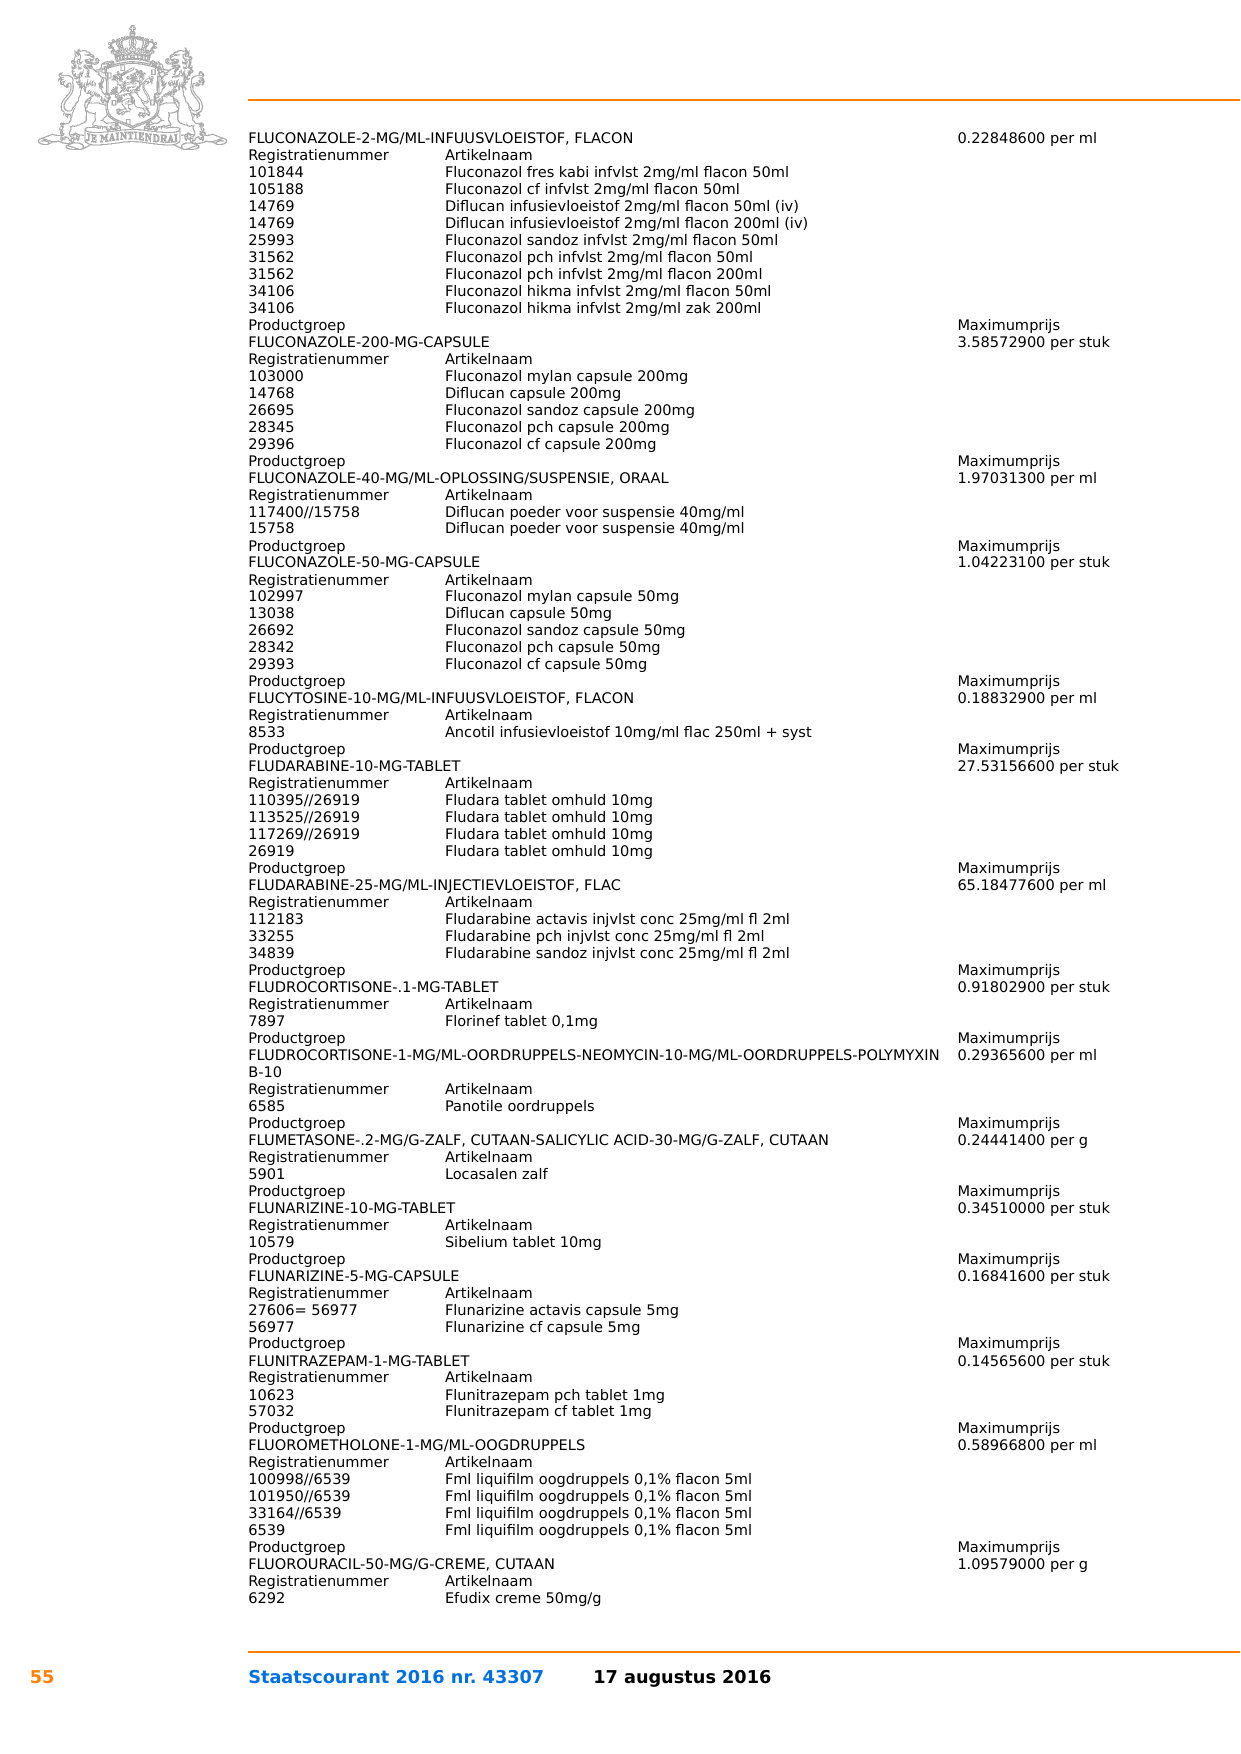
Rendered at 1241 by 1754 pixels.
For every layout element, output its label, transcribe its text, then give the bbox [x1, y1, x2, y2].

table_cell Productgroep [248, 1420, 439, 1437]
table_cell [951, 809, 1163, 826]
table_cell Artikelnaam [439, 775, 951, 792]
table_cell 28342 [248, 639, 439, 656]
table_cell Diflucan capsule 200mg [439, 385, 951, 402]
table_cell [951, 775, 1163, 792]
table_cell [951, 656, 1163, 673]
table_cell Fluconazol pch infvlst 2mg/ml flacon 50ml [439, 249, 951, 266]
table_cell 112183 [248, 911, 439, 928]
table_cell 33164//6539 [248, 1505, 439, 1522]
table_cell 101950//6539 [248, 1488, 439, 1505]
table_cell Artikelnaam [439, 707, 951, 724]
table_cell Registratienummer [248, 147, 439, 164]
table_cell 3.58572900 per stuk [951, 334, 1163, 351]
table_cell Artikelnaam [439, 147, 951, 164]
table_cell 5901 [248, 1166, 439, 1183]
table_cell Maximumprijs [951, 962, 1163, 979]
table_cell 0.14565600 per stuk [951, 1353, 1163, 1369]
table_cell Maximumprijs [951, 1251, 1163, 1267]
table_cell 26695 [248, 402, 439, 418]
table_cell Diflucan poeder voor suspensie 40mg/ml [439, 504, 951, 520]
table_cell [951, 605, 1163, 622]
table_cell [951, 826, 1163, 843]
table_cell [951, 300, 1163, 317]
table_cell FLUNARIZINE-5-MG-CAPSULE [248, 1268, 951, 1284]
table_cell Florinef tablet 0,1mg [439, 1013, 951, 1030]
table_cell Registratienummer [248, 1081, 439, 1098]
table_cell 56977 [248, 1319, 439, 1335]
table_cell [951, 1522, 1163, 1539]
table_cell FLUOROURACIL-50-MG/G-CREME, CUTAAN [248, 1556, 951, 1573]
table_cell Productgroep [248, 860, 439, 877]
table_cell 0.16841600 per stuk [951, 1268, 1163, 1284]
table_cell [951, 1454, 1163, 1471]
table_cell Fludara tablet omhuld 10mg [439, 843, 951, 860]
table_cell [439, 860, 951, 877]
table_cell Fluconazol hikma infvlst 2mg/ml zak 200ml [439, 300, 951, 317]
table_cell 28345 [248, 419, 439, 436]
table_cell [951, 402, 1163, 418]
table_cell Diflucan poeder voor suspensie 40mg/ml [439, 520, 951, 537]
table_cell Registratienummer [248, 707, 439, 724]
table_cell [951, 911, 1163, 928]
table_cell Fludara tablet omhuld 10mg [439, 809, 951, 826]
table_cell [951, 1471, 1163, 1488]
table_cell 27606= 56977 [248, 1301, 439, 1318]
picture [38, 25, 227, 150]
table_cell Fluconazol cf infvlst 2mg/ml flacon 50ml [439, 181, 951, 198]
table_cell FLUDARABINE-10-MG-TABLET [248, 758, 951, 775]
table_cell Artikelnaam [439, 571, 951, 588]
table_cell [439, 1420, 951, 1437]
table_cell [439, 673, 951, 690]
table_cell Fluconazol mylan capsule 50mg [439, 588, 951, 605]
table_cell [951, 249, 1163, 266]
table_cell 26692 [248, 622, 439, 639]
table_cell Fludarabine sandoz injvlst conc 25mg/ml fl 2ml [439, 945, 951, 962]
table_cell [439, 1335, 951, 1352]
table_cell Flunarizine actavis capsule 5mg [439, 1301, 951, 1318]
table_cell [951, 1149, 1163, 1166]
table_cell Efudix creme 50mg/g [439, 1590, 951, 1607]
table_cell [951, 436, 1163, 452]
table_cell [951, 1217, 1163, 1233]
table_cell FLUCONAZOLE-40-MG/ML-OPLOSSING/SUSPENSIE, ORAAL [248, 470, 951, 486]
table_cell [951, 520, 1163, 537]
table_cell Registratienummer [248, 1454, 439, 1471]
table_cell [951, 945, 1163, 962]
table_cell FLUOROMETHOLONE-1-MG/ML-OOGDRUPPELS [248, 1437, 951, 1454]
table_cell [951, 1386, 1163, 1403]
table_cell 31562 [248, 249, 439, 266]
table_cell 34106 [248, 283, 439, 300]
table_cell [951, 996, 1163, 1013]
table_cell [951, 181, 1163, 198]
table_cell Fluconazol sandoz infvlst 2mg/ml flacon 50ml [439, 232, 951, 249]
table_cell FLUMETASONE-.2-MG/G-ZALF, CUTAAN-SALICYLIC ACID-30-MG/G-ZALF, CUTAAN [248, 1132, 951, 1149]
table_cell Flunitrazepam cf tablet 1mg [439, 1403, 951, 1420]
table_cell Productgroep [248, 1251, 439, 1267]
table_cell Maximumprijs [951, 538, 1163, 554]
table_cell [951, 843, 1163, 860]
table_cell Productgroep [248, 962, 439, 979]
table_cell 1.09579000 per g [951, 1556, 1163, 1573]
table_cell [951, 1488, 1163, 1505]
table_cell Artikelnaam [439, 1454, 951, 1471]
table_cell Fluconazol fres kabi infvlst 2mg/ml flacon 50ml [439, 164, 951, 181]
table_cell 1.97031300 per ml [951, 470, 1163, 486]
table_cell Fludara tablet omhuld 10mg [439, 826, 951, 843]
table_cell 29393 [248, 656, 439, 673]
table_cell [439, 453, 951, 469]
table_cell 31562 [248, 266, 439, 283]
table_cell Registratienummer [248, 775, 439, 792]
table_cell Artikelnaam [439, 1285, 951, 1301]
table_cell [951, 385, 1163, 402]
table_cell Flunarizine cf capsule 5mg [439, 1319, 951, 1335]
table_cell 6292 [248, 1590, 439, 1607]
table_cell Fluconazol hikma infvlst 2mg/ml flacon 50ml [439, 283, 951, 300]
table_cell [439, 317, 951, 334]
table_cell 13038 [248, 605, 439, 622]
table_cell [951, 164, 1163, 181]
table_cell Productgroep [248, 673, 439, 690]
table_cell [951, 232, 1163, 249]
table_cell Maximumprijs [951, 1030, 1163, 1047]
table_cell Artikelnaam [439, 1217, 951, 1233]
table_cell Registratienummer [248, 1369, 439, 1386]
table_cell Artikelnaam [439, 894, 951, 911]
table_cell Fml liquifilm oogdruppels 0,1% flacon 5ml [439, 1505, 951, 1522]
table_cell Sibelium tablet 10mg [439, 1234, 951, 1251]
table_cell Locasalen zalf [439, 1166, 951, 1183]
table_cell FLUNITRAZEPAM-1-MG-TABLET [248, 1353, 951, 1369]
table_cell 0.22848600 per ml [951, 130, 1163, 147]
table_cell 110395//26919 [248, 792, 439, 809]
table_cell [951, 1590, 1163, 1607]
table_cell 0.58966800 per ml [951, 1437, 1163, 1454]
table_cell Productgroep [248, 1183, 439, 1199]
table_cell [951, 1403, 1163, 1420]
table_cell [951, 1098, 1163, 1115]
table_cell [951, 368, 1163, 384]
table_cell Registratienummer [248, 1573, 439, 1590]
table_cell 34106 [248, 300, 439, 317]
table_cell [951, 351, 1163, 368]
table_cell Fluconazol cf capsule 50mg [439, 656, 951, 673]
table_cell Diflucan infusievloeistof 2mg/ml flacon 200ml (iv) [439, 215, 951, 232]
table_cell Maximumprijs [951, 317, 1163, 334]
table_cell Fludara tablet omhuld 10mg [439, 792, 951, 809]
table_cell FLUCYTOSINE-10-MG/ML-INFUUSVLOEISTOF, FLACON [248, 690, 951, 707]
table_cell Artikelnaam [439, 996, 951, 1013]
table_cell FLUCONAZOLE-200-MG-CAPSULE [248, 334, 951, 351]
table_cell 65.18477600 per ml [951, 877, 1163, 894]
table_cell 14768 [248, 385, 439, 402]
table_cell [439, 1115, 951, 1132]
table_cell [439, 1183, 951, 1199]
table_cell 117269//26919 [248, 826, 439, 843]
table_cell [951, 724, 1163, 741]
table_cell Fml liquifilm oogdruppels 0,1% flacon 5ml [439, 1488, 951, 1505]
table_cell [951, 1081, 1163, 1098]
table_cell Registratienummer [248, 486, 439, 503]
table_cell Productgroep [248, 317, 439, 334]
table_cell Maximumprijs [951, 1183, 1163, 1199]
table_cell Productgroep [248, 1115, 439, 1132]
table_cell [951, 1573, 1163, 1590]
table_cell [439, 741, 951, 758]
table_cell 14769 [248, 198, 439, 215]
table_cell 57032 [248, 1403, 439, 1420]
table_cell [951, 504, 1163, 520]
table_cell Productgroep [248, 1539, 439, 1556]
table_cell 15758 [248, 520, 439, 537]
table_cell 8533 [248, 724, 439, 741]
table_cell Registratienummer [248, 1217, 439, 1233]
table_cell 103000 [248, 368, 439, 384]
table_cell Fluconazol pch capsule 50mg [439, 639, 951, 656]
table_cell [951, 588, 1163, 605]
table_cell Registratienummer [248, 1285, 439, 1301]
table_cell 113525//26919 [248, 809, 439, 826]
table_cell Artikelnaam [439, 1573, 951, 1590]
table_cell Registratienummer [248, 894, 439, 911]
table_cell Maximumprijs [951, 1420, 1163, 1437]
table_cell [951, 419, 1163, 436]
table_cell 0.34510000 per stuk [951, 1200, 1163, 1217]
table_cell 0.91802900 per stuk [951, 979, 1163, 996]
table_cell Flunitrazepam pch tablet 1mg [439, 1386, 951, 1403]
table_cell [439, 1251, 951, 1267]
table_cell [951, 792, 1163, 809]
table_cell Productgroep [248, 538, 439, 554]
table_cell FLUDROCORTISONE-1-MG/ML-OORDRUPPELS-NEOMYCIN-10-MG/ML-OORDRUPPELS-POLYMYXIN B-10 [248, 1047, 951, 1081]
table_cell [951, 1319, 1163, 1335]
table_cell 1.04223100 per stuk [951, 554, 1163, 571]
table_cell [439, 1539, 951, 1556]
table_cell Artikelnaam [439, 351, 951, 368]
table_cell [951, 1013, 1163, 1030]
table_cell 14769 [248, 215, 439, 232]
table_cell 100998//6539 [248, 1471, 439, 1488]
table_cell Artikelnaam [439, 1081, 951, 1098]
table_cell Maximumprijs [951, 1115, 1163, 1132]
table_cell [951, 639, 1163, 656]
table_cell 25993 [248, 232, 439, 249]
table_cell Productgroep [248, 1030, 439, 1047]
table_cell [951, 198, 1163, 215]
table_cell [951, 1369, 1163, 1386]
table_cell Maximumprijs [951, 860, 1163, 877]
table_cell Artikelnaam [439, 1149, 951, 1166]
table_cell Productgroep [248, 1335, 439, 1352]
table_cell 6539 [248, 1522, 439, 1539]
table_cell Registratienummer [248, 351, 439, 368]
table_cell Maximumprijs [951, 1539, 1163, 1556]
table_cell [951, 1285, 1163, 1301]
table_cell [439, 962, 951, 979]
table_cell Panotile oordruppels [439, 1098, 951, 1115]
table_cell Diflucan capsule 50mg [439, 605, 951, 622]
table_cell FLUCONAZOLE-50-MG-CAPSULE [248, 554, 951, 571]
table_cell Fludarabine pch injvlst conc 25mg/ml fl 2ml [439, 928, 951, 945]
table_cell 34839 [248, 945, 439, 962]
table_cell Maximumprijs [951, 673, 1163, 690]
table_cell [951, 486, 1163, 503]
table_cell 105188 [248, 181, 439, 198]
table_cell [951, 215, 1163, 232]
table_cell 27.53156600 per stuk [951, 758, 1163, 775]
table_cell 101844 [248, 164, 439, 181]
table_cell Fludarabine actavis injvlst conc 25mg/ml fl 2ml [439, 911, 951, 928]
table_cell 102997 [248, 588, 439, 605]
table_cell Fluconazol pch infvlst 2mg/ml flacon 200ml [439, 266, 951, 283]
table_cell Maximumprijs [951, 453, 1163, 469]
table_cell FLUDARABINE-25-MG/ML-INJECTIEVLOEISTOF, FLAC [248, 877, 951, 894]
table_cell [439, 538, 951, 554]
table_cell Maximumprijs [951, 741, 1163, 758]
table_cell [951, 707, 1163, 724]
table_cell [951, 266, 1163, 283]
table_cell Productgroep [248, 741, 439, 758]
table_cell [439, 1030, 951, 1047]
table_cell 117400//15758 [248, 504, 439, 520]
table_cell Registratienummer [248, 571, 439, 588]
table_cell 33255 [248, 928, 439, 945]
table_cell 10623 [248, 1386, 439, 1403]
table_cell 10579 [248, 1234, 439, 1251]
table_cell Fluconazol mylan capsule 200mg [439, 368, 951, 384]
table_cell Fluconazol sandoz capsule 200mg [439, 402, 951, 418]
table_cell 0.24441400 per g [951, 1132, 1163, 1149]
table_cell Registratienummer [248, 1149, 439, 1166]
table_cell FLUCONAZOLE-2-MG/ML-INFUUSVLOEISTOF, FLACON [248, 130, 951, 147]
table_cell FLUDROCORTISONE-.1-MG-TABLET [248, 979, 951, 996]
table_cell [951, 622, 1163, 639]
table_cell [951, 147, 1163, 164]
table_cell [951, 928, 1163, 945]
table_cell FLUNARIZINE-10-MG-TABLET [248, 1200, 951, 1217]
table_cell [951, 1166, 1163, 1183]
table_cell 0.29365600 per ml [951, 1047, 1163, 1081]
table_cell [951, 283, 1163, 300]
table_cell Maximumprijs [951, 1335, 1163, 1352]
table_cell Fluconazol cf capsule 200mg [439, 436, 951, 452]
table_cell Artikelnaam [439, 1369, 951, 1386]
table_cell [951, 1234, 1163, 1251]
table_cell Fluconazol pch capsule 200mg [439, 419, 951, 436]
table_cell Artikelnaam [439, 486, 951, 503]
table_cell Fml liquifilm oogdruppels 0,1% flacon 5ml [439, 1522, 951, 1539]
table_cell [951, 1301, 1163, 1318]
table_cell 26919 [248, 843, 439, 860]
table_cell Diflucan infusievloeistof 2mg/ml flacon 50ml (iv) [439, 198, 951, 215]
table_cell Fluconazol sandoz capsule 50mg [439, 622, 951, 639]
table_cell Ancotil infusievloeistof 10mg/ml flac 250ml + syst [439, 724, 951, 741]
table_cell 6585 [248, 1098, 439, 1115]
table_cell Registratienummer [248, 996, 439, 1013]
table_cell 29396 [248, 436, 439, 452]
table_cell Fml liquifilm oogdruppels 0,1% flacon 5ml [439, 1471, 951, 1488]
table_cell 0.18832900 per ml [951, 690, 1163, 707]
table_cell [951, 571, 1163, 588]
table_cell 7897 [248, 1013, 439, 1030]
table_cell [951, 1505, 1163, 1522]
table_cell [951, 894, 1163, 911]
table_cell Productgroep [248, 453, 439, 469]
